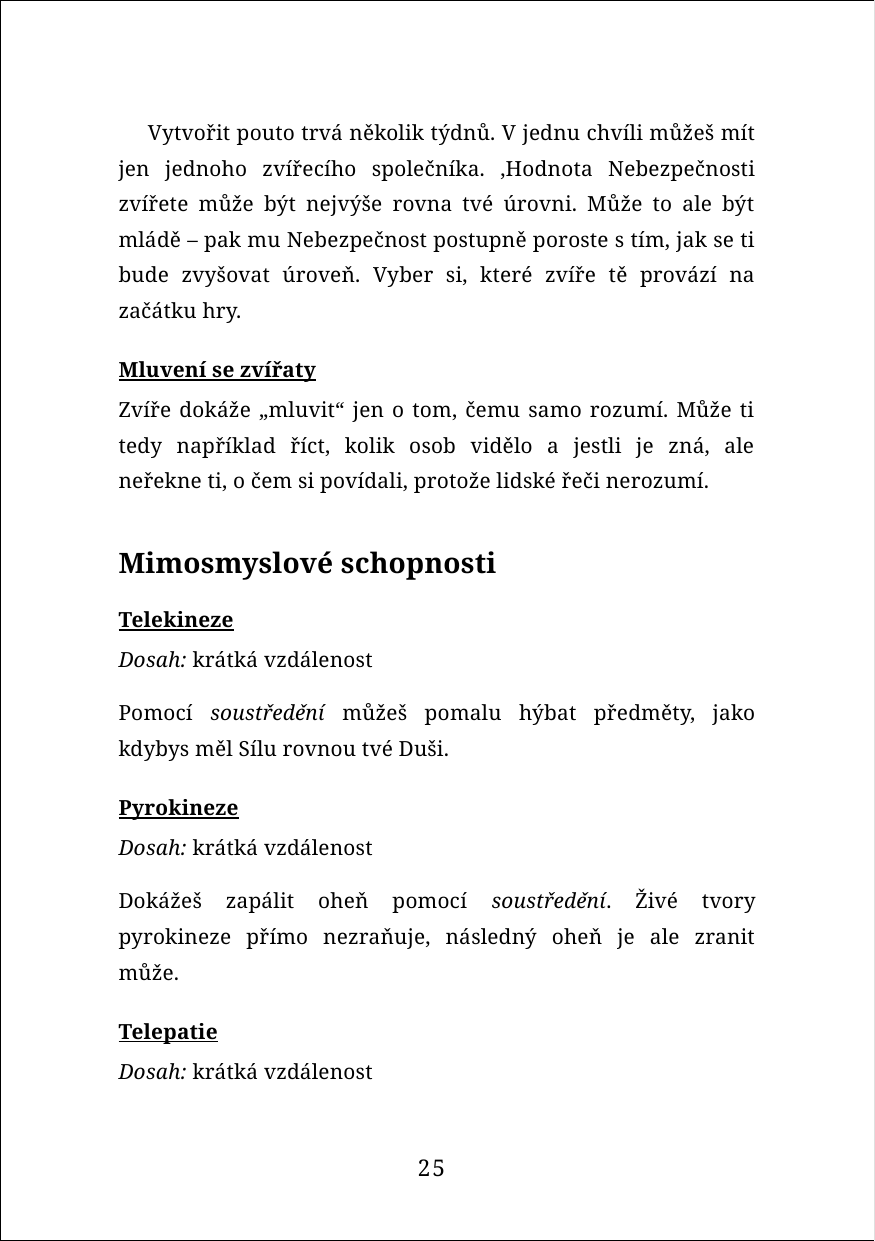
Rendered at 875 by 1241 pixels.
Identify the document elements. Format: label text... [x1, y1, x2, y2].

text Zvíře dokáže „mluvit“ jen o tom, čemu samo rozumí. Může ti tedy například říct, kolik osob vidělo a jestli je zná, ale neřekne ti, o čem si povídali, protože lidské řeči nerozumí. [118, 395, 756, 495]
subtitle Telekineze [118, 605, 756, 633]
text Dosah: krátká vzdálenost [118, 1057, 756, 1086]
subtitle Telepatie [118, 1017, 756, 1045]
text Dosah: krátká vzdálenost [118, 645, 756, 674]
text Dosah: krátká vzdálenost [118, 833, 756, 862]
subtitle Mluvení se zvířaty [118, 355, 756, 383]
subtitle Pyrokineze [118, 793, 756, 822]
text Vytvořit pouto trvá několik týdnů. V jednu chvíli můžeš mít jen jednoho zvířecího společníka. ‚Hodnota Nebezpečnosti zvířete může být nejvýše rovna tvé úrovni. Může to ale být mládě – pak mu Nebezpečnost postupně poroste s tím, jak se ti bude zvyšovat úroveň. Vyber si, které zvíře tě provází na začátku hry. [118, 118, 756, 324]
text Dokážeš zapálit oheň pomocí soustředění. Živé tvory pyrokineze přímo nezraňuje, následný oheň je ale zranit může. [118, 887, 756, 986]
subtitle Mimosmyslové schopnosti [118, 543, 756, 581]
text Pomocí soustředění můžeš pomalu hýbat předměty, jako kdybys měl Sílu rovnou tvé Duši. [118, 698, 756, 762]
